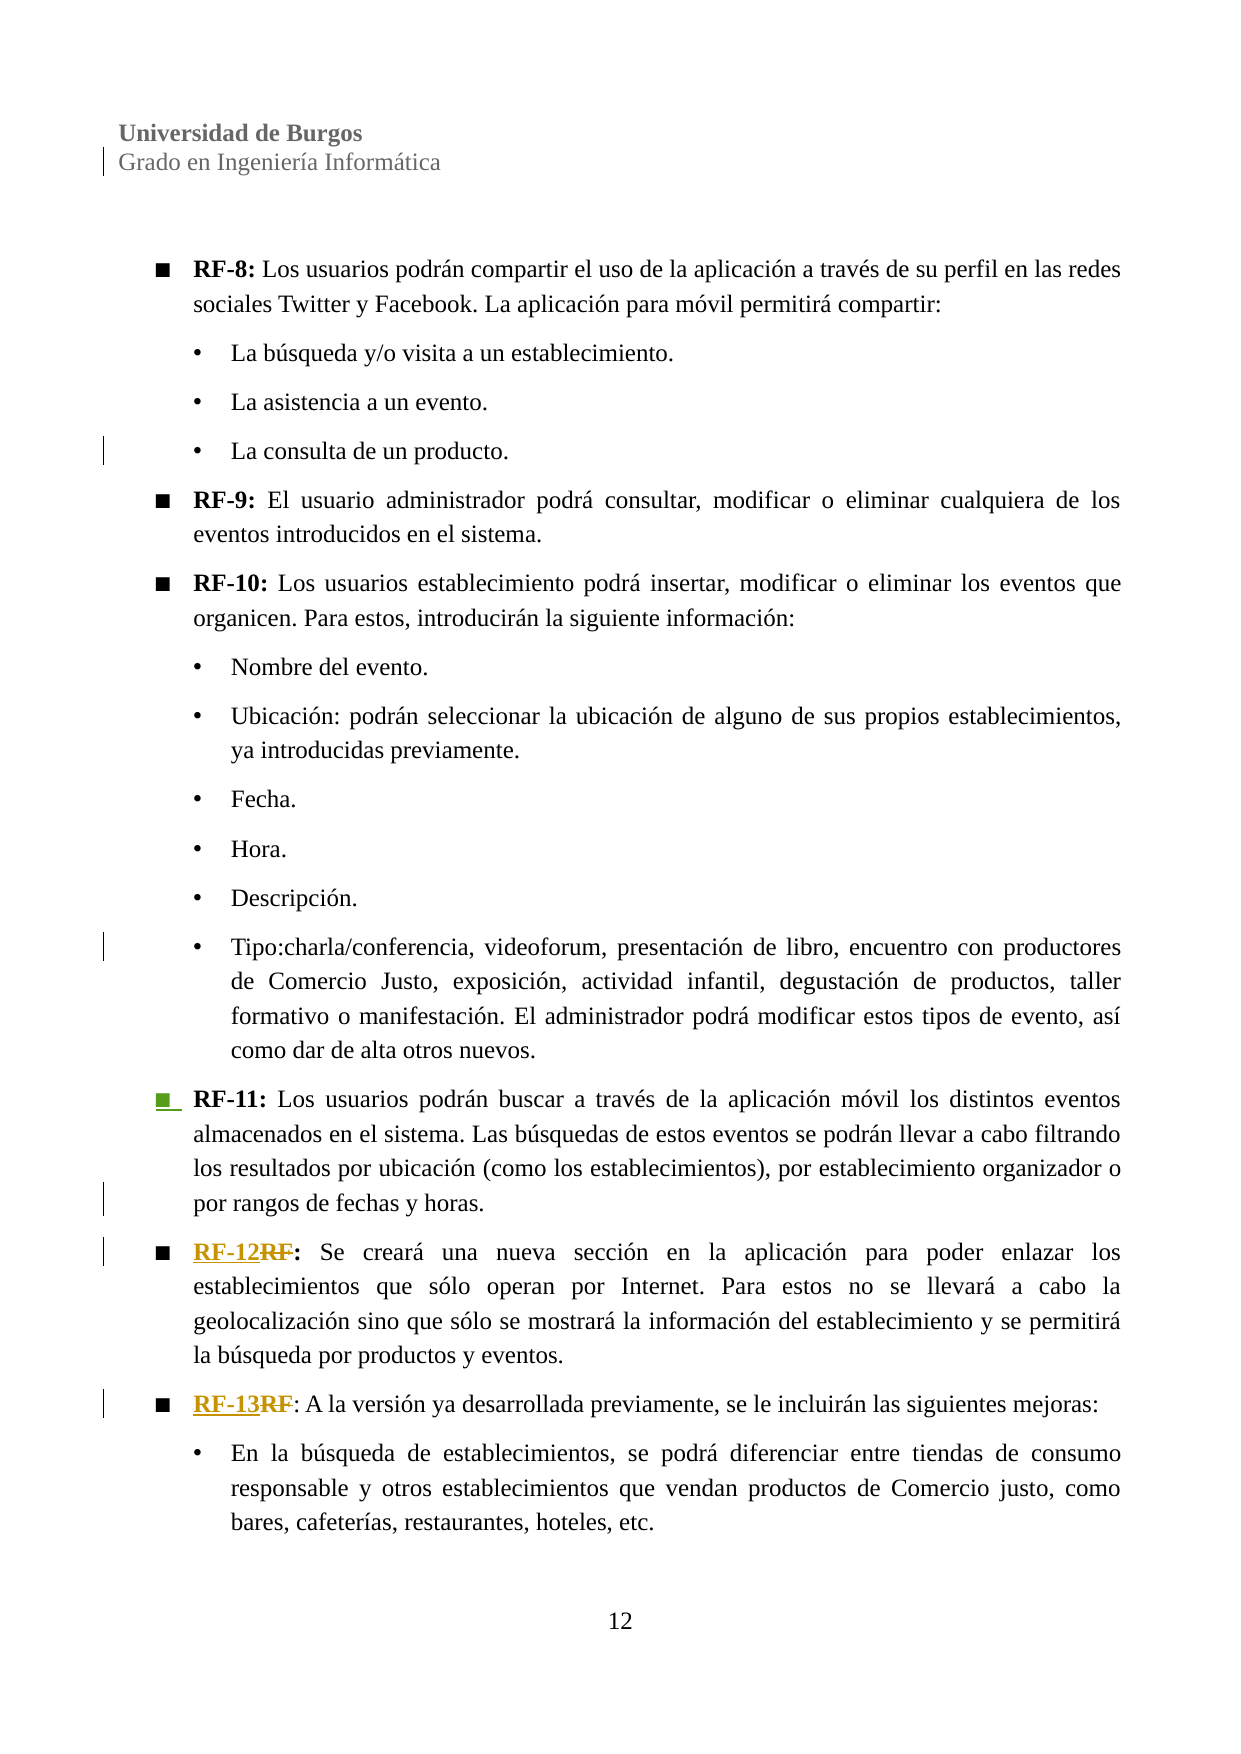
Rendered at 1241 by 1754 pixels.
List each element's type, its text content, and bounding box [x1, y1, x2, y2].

list La asistencia a un evento. [193, 387, 1122, 416]
list Descripción. [193, 883, 1122, 911]
list RF-10: Los usuarios establecimiento podrá insertar, modificar o eliminar los eventos que organicen. Para estos, introducirán la siguiente información: [156, 568, 1122, 632]
list Hora. [193, 834, 1122, 862]
list RF-11: Los usuarios podrán buscar a través de la aplicación móvil los distintos eventos almacenados en el sistema. Las búsquedas de estos eventos se podrán llevar a cabo filtrando los resultados por ubicación (como los establecimientos), por establecimiento organizador o por rangos de fechas y horas. [156, 1084, 1122, 1216]
list RF-12: Se creará una nueva sección en la aplicación para poder enlazar los establecimientos que sólo operan por Internet. Para estos no se llevará a cabo la geolocalización sino que sólo se mostrará la información del establecimiento y se permitirá la búsqueda por productos y eventos. [156, 1237, 1122, 1369]
list Fecha. [193, 784, 1122, 813]
list Tipo:charla/conferencia, videoforum, presentación de libro, encuentro con productores de Comercio Justo, exposición, actividad infantil, degustación de productos, taller formativo o manifestación. El administrador podrá modificar estos tipos de evento, así como dar de alta otros nuevos. [193, 932, 1122, 1064]
list La búsqueda y/o visita a un establecimiento. [193, 338, 1122, 366]
list RF-13: A la versión ya desarrollada previamente, se le incluirán las siguientes mejoras: [156, 1389, 1122, 1418]
list RF-8: Los usuarios podrán compartir el uso de la aplicación a través de su perfil en las redes sociales Twitter y Facebook. La aplicación para móvil permitirá compartir: [156, 254, 1122, 317]
list Ubicación: podrán seleccionar la ubicación de alguno de sus propios establecimientos, ya introducidas previamente. [193, 701, 1122, 764]
list RF-9: El usuario administrador podrá consultar, modificar o eliminar cualquiera de los eventos introducidos en el sistema. [156, 485, 1122, 548]
list En la búsqueda de establecimientos, se podrá diferenciar entre tiendas de consumo responsable y otros establecimientos que vendan productos de Comercio justo, como bares, cafeterías, restaurantes, hoteles, etc. [193, 1438, 1122, 1536]
list La consulta de un producto. [193, 436, 1122, 464]
list Nombre del evento. [193, 652, 1122, 681]
